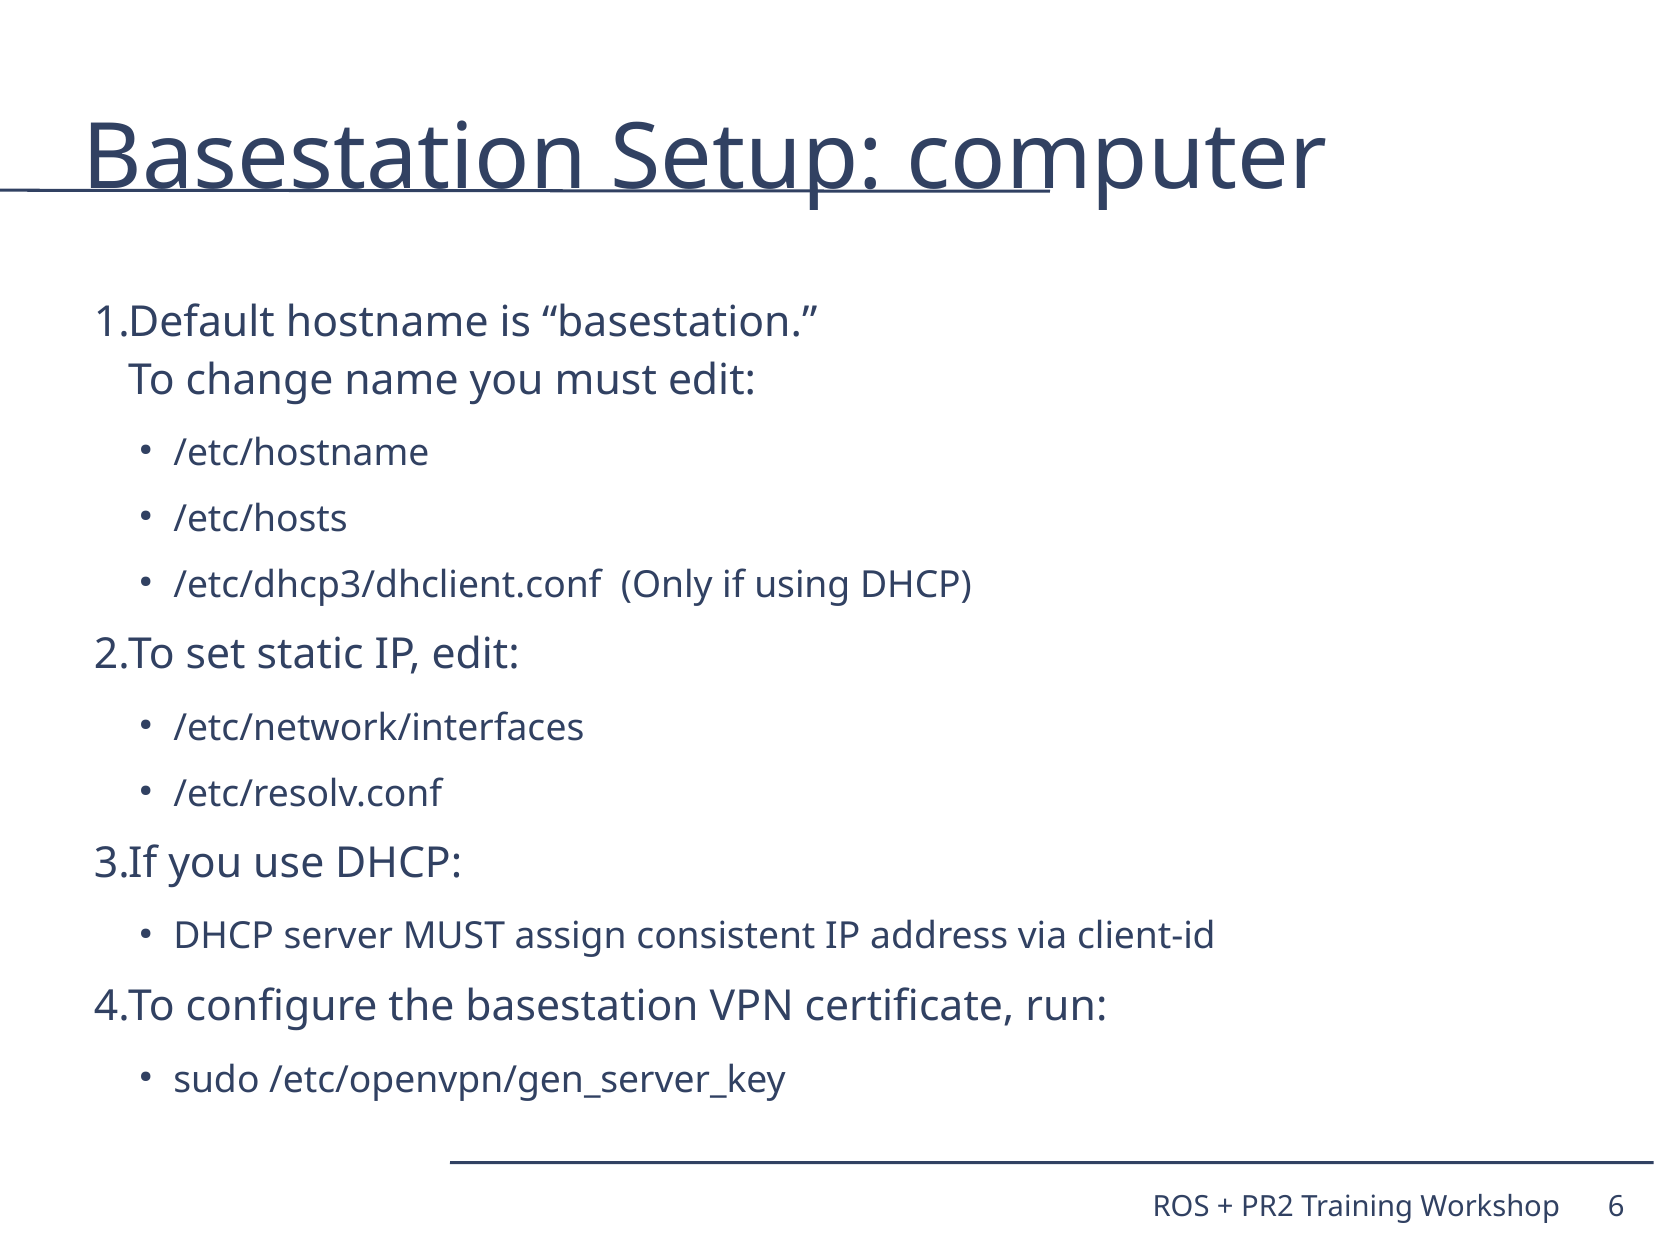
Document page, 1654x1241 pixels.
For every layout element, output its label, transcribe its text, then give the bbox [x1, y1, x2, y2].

title Basestation Setup: computer [82, 49, 1571, 257]
list Default hostname is “basestation.” To change name you must edit: /etc/hostname /etc/hosts /etc/dhcp3/dhclient.conf (Only if using DHCP) To set static IP, edit: /etc/network/interfaces /etc/resolv.conf If you use DHCP: DHCP server MUST assign consistent IP address via client-id To configure the basestation VPN certificate, run: sudo /etc/openvpn/gen_server_key [82, 290, 1571, 1109]
